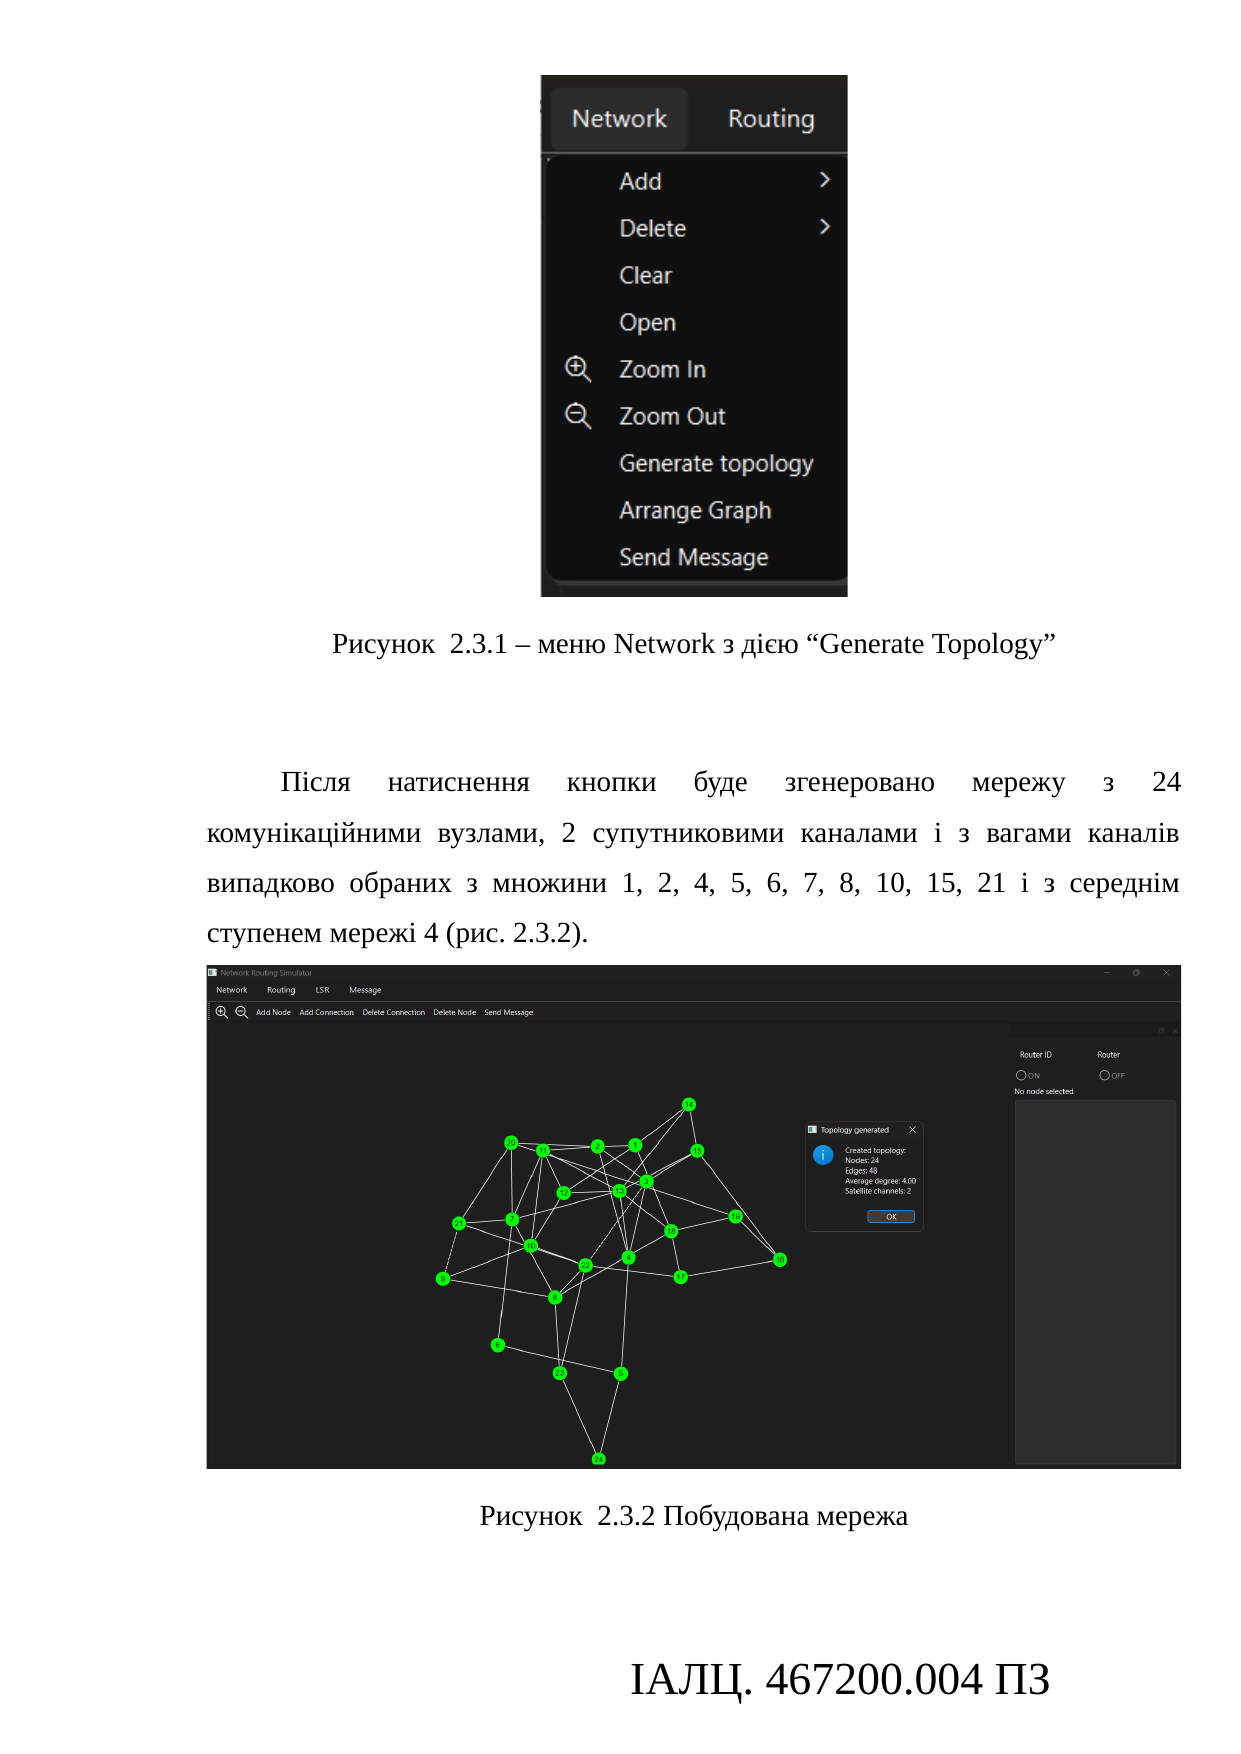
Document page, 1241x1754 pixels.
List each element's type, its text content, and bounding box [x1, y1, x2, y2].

text Рисунок 2.3.2 Побудована мережа [207, 1498, 1181, 1532]
text Після натиснення кнопки буде згенеровано мережу з 24 комунікаційними вузлами, 2 супутниковими каналами і з вагами каналів випадково обраних з множини 1, 2, 4, 5, 6, 7, 8, 10, 15, 21 і з середнім ступенем мережі 4 (рис. 2.3.2). [207, 764, 1181, 949]
text Рисунок 2.3.1 – меню Network з дією “Generate Topology” [207, 626, 1181, 660]
